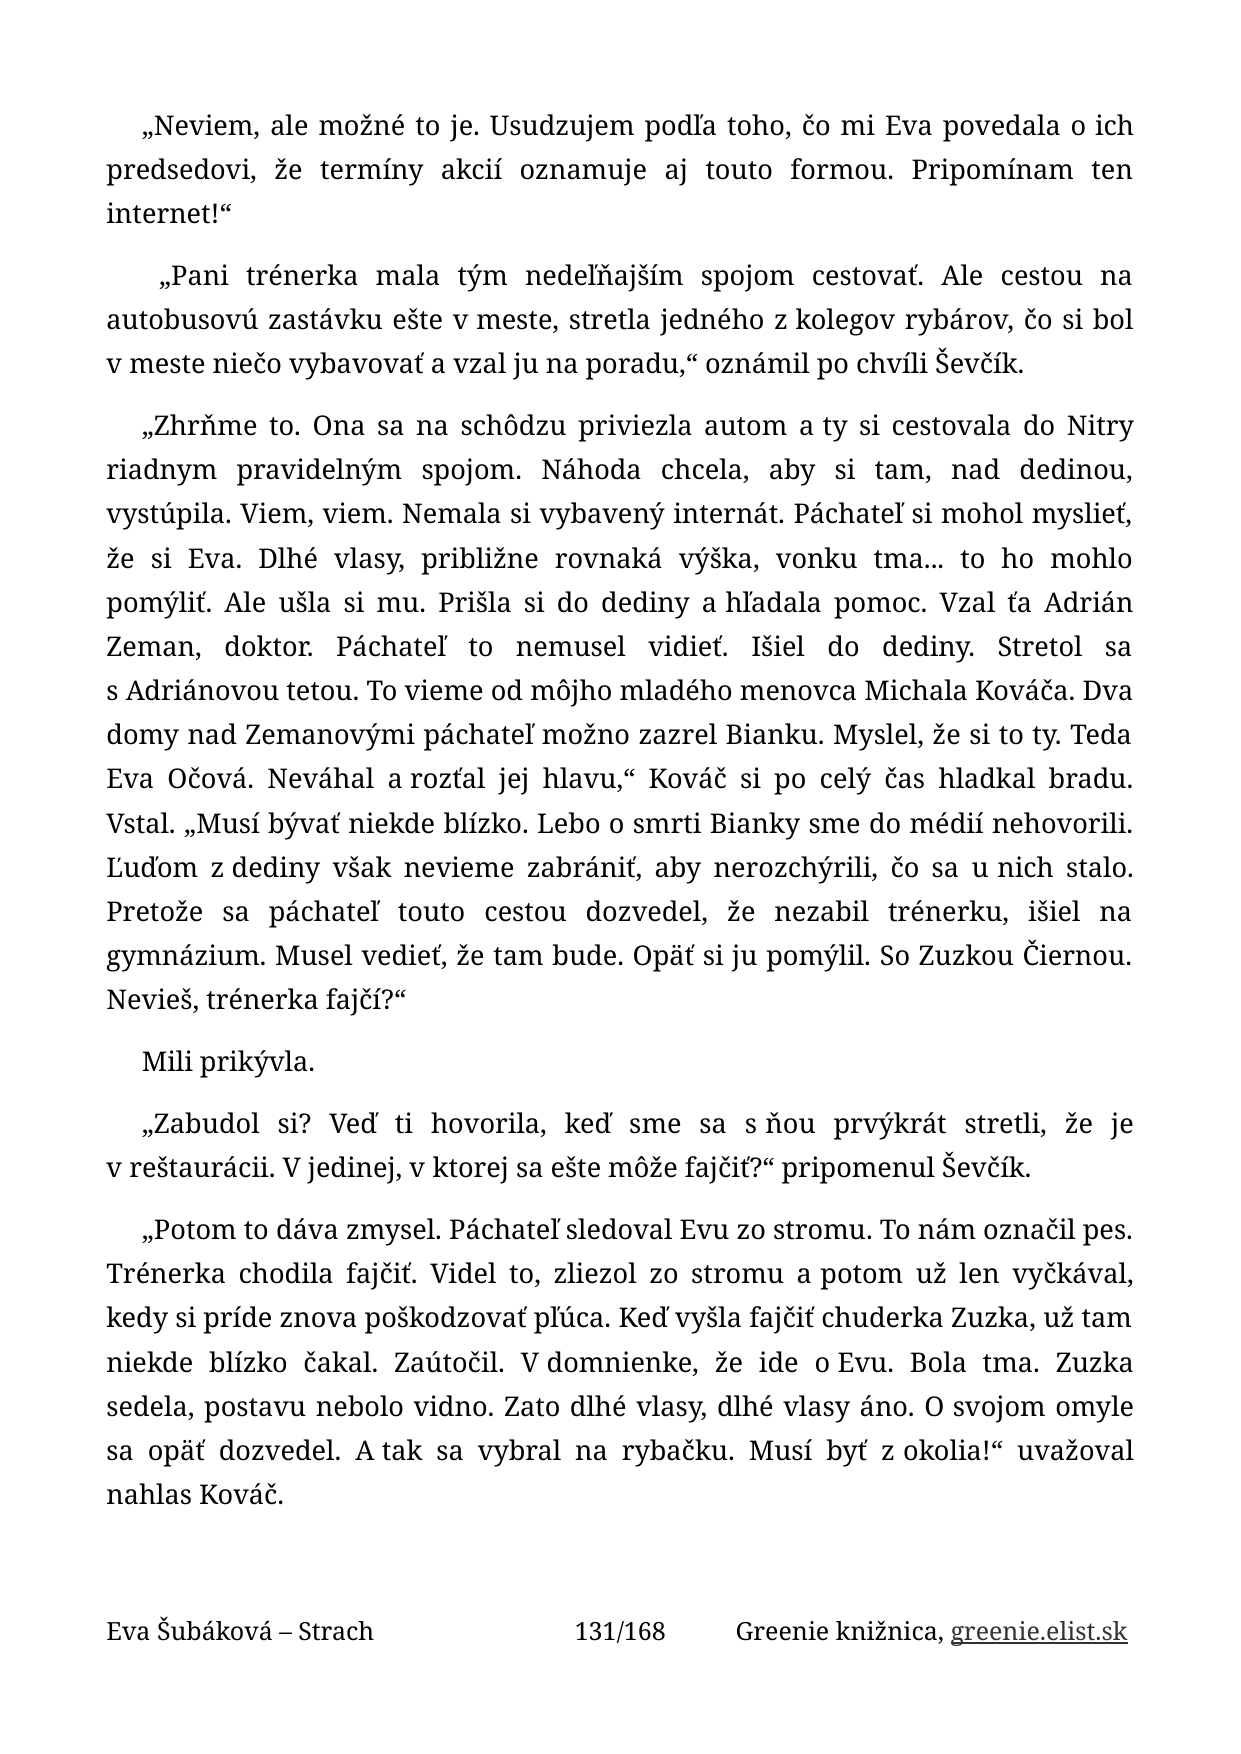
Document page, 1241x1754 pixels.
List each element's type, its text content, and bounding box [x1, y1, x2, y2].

text „Potom to dáva zmysel. Páchateľ sledoval Evu zo stromu. To nám označil pes. Trénerka chodila fajčiť. Videl to, zliezol zo stromu a potom už len vyčkával, kedy si príde znova poškodzovať pľúca. Keď vyšla fajčiť chuderka Zuzka, už tam niekde blízko čakal. Zaútočil. V domnienke, že ide o Evu. Bola tma. Zuzka sedela, postavu nebolo vidno. Zato dlhé vlasy, dlhé vlasy áno. O svojom omyle sa opäť dozvedel. A tak sa vybral na rybačku. Musí byť z okolia!“ uvažoval nahlas Kováč. [106, 1211, 1134, 1512]
text „Pani trénerka mala tým nedeľňajším spojom cestovať. Ale cestou na autobusovú zastávku ešte v meste, stretla jedného z kolegov rybárov, čo si bol v meste niečo vybavovať a vzal ju na poradu,“ oznámil po chvíli Ševčík. [106, 256, 1134, 382]
text Mili prikývla. [106, 1043, 1134, 1079]
text „Zabudol si? Veď ti hovorila, keď sme sa s ňou prvýkrát stretli, že je v reštaurácii. V jedinej, v ktorej sa ešte môže fajčiť?“ pripomenul Ševčík. [106, 1104, 1134, 1186]
text „Neviem, ale možné to je. Usudzujem podľa toho, čo mi Eva povedala o ich predsedovi, že termíny akcií oznamuje aj touto formou. Pripomínam ten internet!“ [106, 106, 1134, 231]
text „Zhrňme to. Ona sa na schôdzu priviezla autom a ty si cestovala do Nitry riadnym pravidelným spojom. Náhoda chcela, aby si tam, nad dedinou, vystúpila. Viem, viem. Nemala si vybavený internát. Páchateľ si mohol myslieť, že si Eva. Dlhé vlasy, približne rovnaká výška, vonku tma... to ho mohlo pomýliť. Ale ušla si mu. Prišla si do dediny a hľadala pomoc. Vzal ťa Adrián Zeman, doktor. Páchateľ to nemusel vidieť. Išiel do dediny. Stretol sa s Adriánovou tetou. To vieme od môjho mladého menovca Michala Kováča. Dva domy nad Zemanovými páchateľ možno zazrel Bianku. Myslel, že si to ty. Teda Eva Očová. Neváhal a rozťal jej hlavu,“ Kováč si po celý čas hladkal bradu. Vstal. „Musí bývať niekde blízko. Lebo o smrti Bianky sme do médií nehovorili. Ľuďom z dediny však nevieme zabrániť, aby nerozchýrili, čo sa u nich stalo. Pretože sa páchateľ touto cestou dozvedel, že nezabil trénerku, išiel na gymnázium. Musel vedieť, že tam bude. Opäť si ju pomýlil. So Zuzkou Čiernou. Nevieš, trénerka fajčí?“ [106, 407, 1134, 1018]
